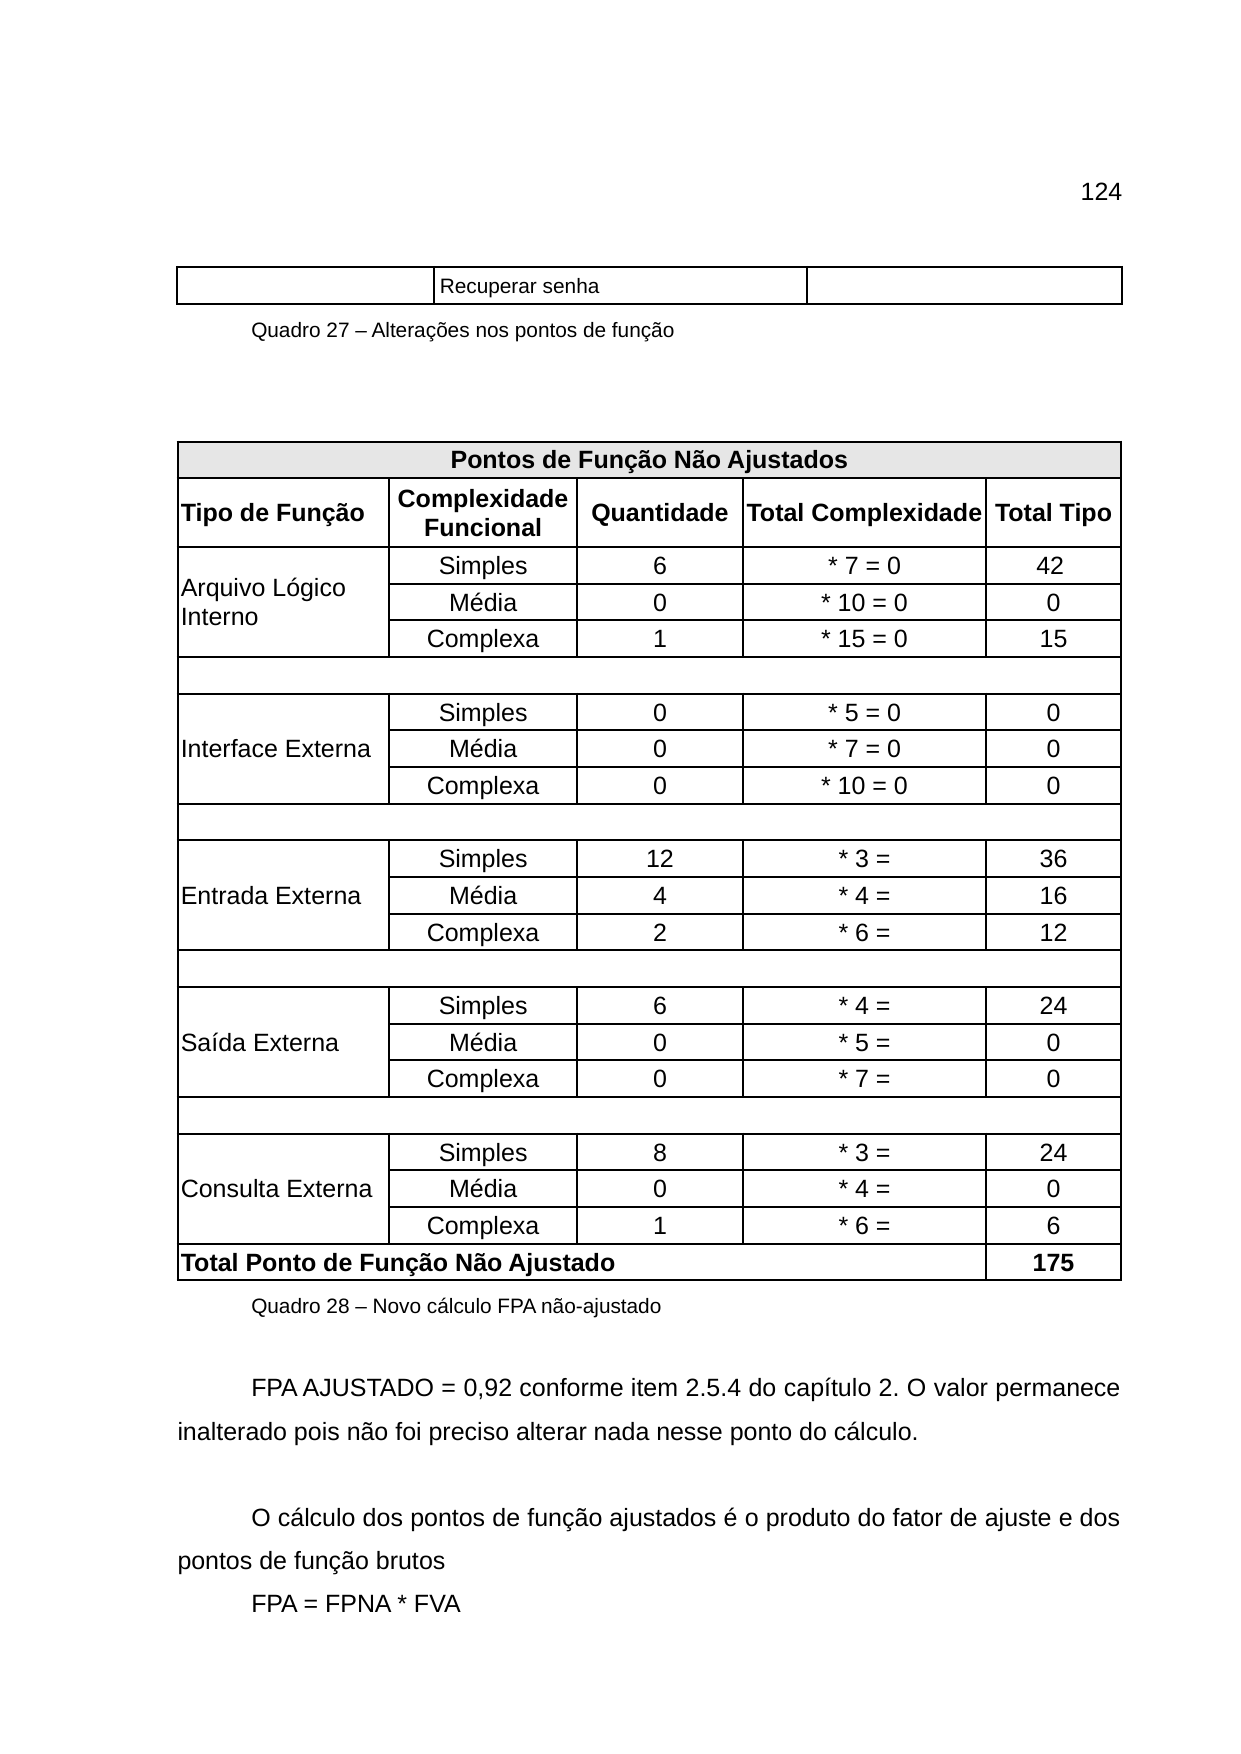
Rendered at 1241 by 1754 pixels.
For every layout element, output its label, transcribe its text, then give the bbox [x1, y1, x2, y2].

table_cell 4 [578, 878, 742, 913]
table_cell 24 [987, 988, 1120, 1023]
table_cell Interface Externa [179, 695, 388, 803]
table_cell * 10 = 0 [744, 768, 985, 803]
table_cell Complexa [390, 768, 576, 803]
table_cell 16 [987, 878, 1120, 913]
table_cell * 5 = [744, 1025, 985, 1059]
table_cell 0 [578, 1025, 742, 1059]
table_cell 42 [987, 548, 1120, 583]
table_cell [808, 268, 1121, 303]
table_cell 6 [987, 1208, 1120, 1243]
table_cell 0 [987, 1061, 1120, 1096]
table_cell * 4 = [744, 1171, 985, 1206]
table_cell Recuperar senha [435, 268, 806, 303]
table_cell Consulta Externa [179, 1135, 388, 1243]
table_cell 175 [987, 1245, 1120, 1279]
table_cell 1 [578, 621, 742, 656]
table_cell 12 [987, 915, 1120, 949]
text O cálculo dos pontos de função ajustados é o produto do fator de ajuste e dos pontos de função brutos [177, 1503, 1122, 1575]
table_cell Tipo de Função [179, 479, 388, 546]
text FPA AJUSTADO = 0,92 conforme item 2.5.4 do capítulo 2. O valor permanece inalterado pois não foi preciso alterar nada nesse ponto do cálculo. [177, 1373, 1122, 1445]
table_cell * 6 = [744, 1208, 985, 1243]
table_cell 12 [578, 841, 742, 876]
table_cell Complexa [390, 1208, 576, 1243]
table_cell Média [390, 1171, 576, 1206]
table_cell * 6 = [744, 915, 985, 949]
table_cell Complexa [390, 621, 576, 656]
table_cell 1 [578, 1208, 742, 1243]
table_cell 6 [578, 988, 742, 1023]
table_cell * 5 = 0 [744, 695, 985, 729]
table_cell 0 [578, 585, 742, 619]
table_cell [178, 268, 433, 303]
text Quadro 27 – Alterações nos pontos de função [177, 318, 1122, 342]
table_cell Simples [390, 841, 576, 876]
table_cell Saída Externa [179, 988, 388, 1096]
table_cell 0 [578, 768, 742, 803]
table_cell 24 [987, 1135, 1120, 1169]
table_cell 0 [987, 1025, 1120, 1059]
table_cell 0 [578, 1061, 742, 1096]
table_cell * 3 = [744, 841, 985, 876]
table_cell 0 [987, 1171, 1120, 1206]
table_cell * 4 = [744, 878, 985, 913]
table_cell 6 [578, 548, 742, 583]
table_cell Quantidade [578, 479, 742, 546]
table_cell Média [390, 878, 576, 913]
table_cell Total Tipo [987, 479, 1120, 546]
table_cell Média [390, 1025, 576, 1059]
table_cell 0 [578, 731, 742, 766]
table_cell Arquivo Lógico Interno [179, 548, 388, 656]
table_cell Simples [390, 1135, 576, 1169]
table_cell Total Ponto de Função Não Ajustado [179, 1245, 985, 1279]
table_cell * 15 = 0 [744, 621, 985, 656]
table_cell * 4 = [744, 988, 985, 1023]
table_cell Entrada Externa [179, 841, 388, 949]
table_cell 0 [987, 695, 1120, 729]
table_cell Simples [390, 548, 576, 583]
table_cell * 7 = [744, 1061, 985, 1096]
table_cell Total Complexidade [744, 479, 985, 546]
table_cell 0 [578, 695, 742, 729]
table_cell * 7 = 0 [744, 731, 985, 766]
table_cell * 7 = 0 [744, 548, 985, 583]
table_cell Média [390, 731, 576, 766]
table_cell Simples [390, 695, 576, 729]
table_cell Complexidade Funcional [390, 479, 576, 546]
table_cell [179, 658, 1120, 693]
table_cell * 3 = [744, 1135, 985, 1169]
table_cell 0 [987, 731, 1120, 766]
table_cell 15 [987, 621, 1120, 656]
table_cell Complexa [390, 915, 576, 949]
table_cell 8 [578, 1135, 742, 1169]
table_cell [179, 1098, 1120, 1133]
text Quadro 28 – Novo cálculo FPA não-ajustado [177, 1294, 1122, 1318]
table_header Pontos de Função Não Ajustados [179, 443, 1120, 477]
table_cell 0 [578, 1171, 742, 1206]
table_cell 2 [578, 915, 742, 949]
table_cell * 10 = 0 [744, 585, 985, 619]
text FPA = FPNA * FVA [177, 1589, 1122, 1618]
table_cell 0 [987, 768, 1120, 803]
table_cell 0 [987, 585, 1120, 619]
table_cell 36 [987, 841, 1120, 876]
table_cell Complexa [390, 1061, 576, 1096]
table_cell [179, 805, 1120, 839]
table_cell Simples [390, 988, 576, 1023]
table_cell [179, 951, 1120, 986]
table_cell Média [390, 585, 576, 619]
